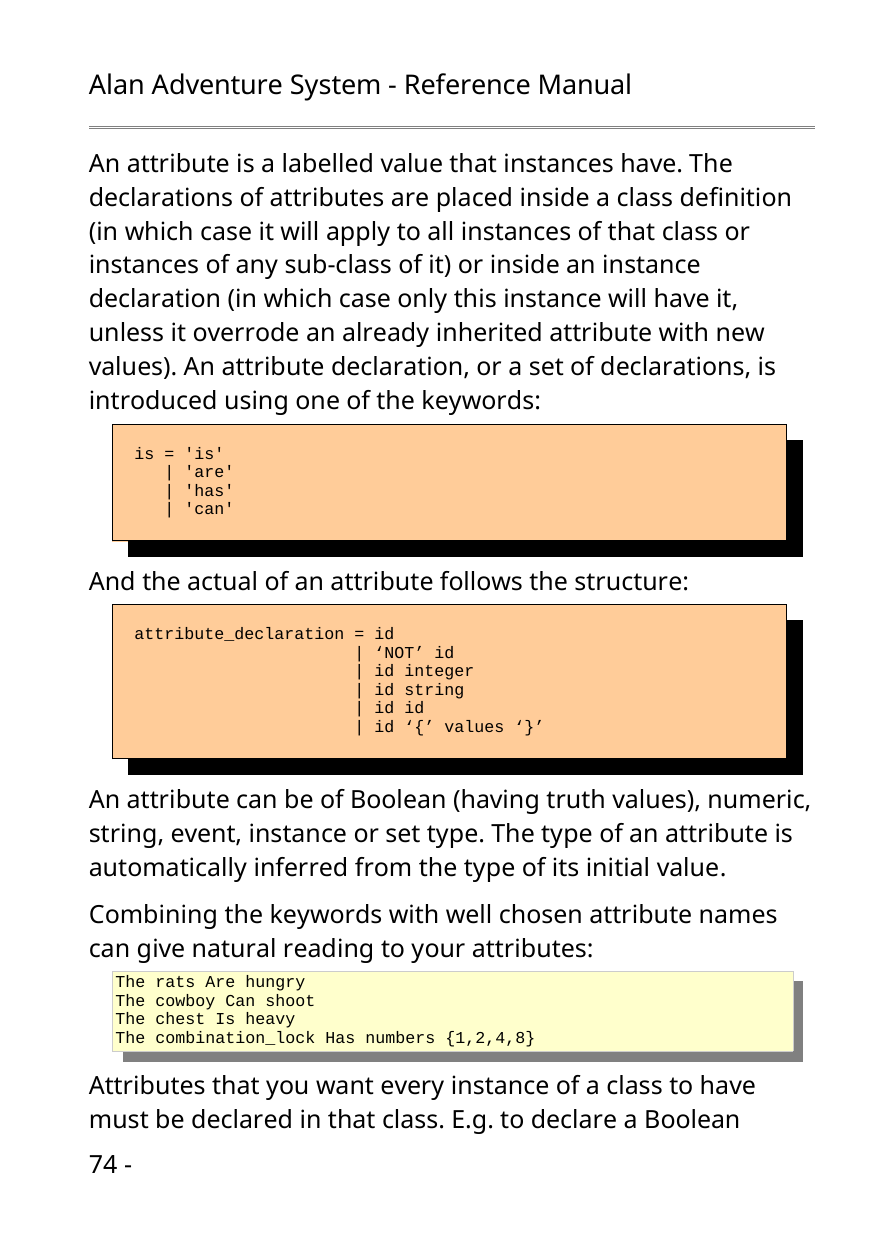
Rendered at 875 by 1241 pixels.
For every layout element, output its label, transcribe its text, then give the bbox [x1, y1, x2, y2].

text is = 'is' | 'are' | 'has' | 'can' [113, 425, 786, 540]
text Combining the keywords with well chosen attribute names can give natural reading to your attributes: [88, 897, 815, 964]
text An at­tribute can be of Boolean (having truth values), numeric, string, event, instance or set type. The type of an attribute is automatically inferred from the type of its initial value. [88, 782, 815, 884]
text Attributes that you want every instance of a class to have must be declared in that class. E.g. to declare a Boolean [88, 1068, 815, 1136]
text attribute_declaration = id | ‘NOT’ id | id integer | id string | id id | id ‘{’ values ‘}’ [113, 605, 786, 758]
text An attribute is a labelled value that instances have. The declarations of attributes are placed inside a class definition (in which case it will apply to all instances of that class or instances of any sub-class of it) or inside an instance declaration (in which case only this instance will have it, unless it overrode an already inherited attribute with new values). An attribute declaration, or a set of declarations, is introduced using one of the keywords: [88, 146, 815, 417]
text And the actual of an attribute follows the structure: [88, 564, 815, 598]
text The rats Are hungry The cowboy Can shoot The chest Is heavy The combination_lock Has numbers {1,2,4,8} [113, 972, 793, 1051]
